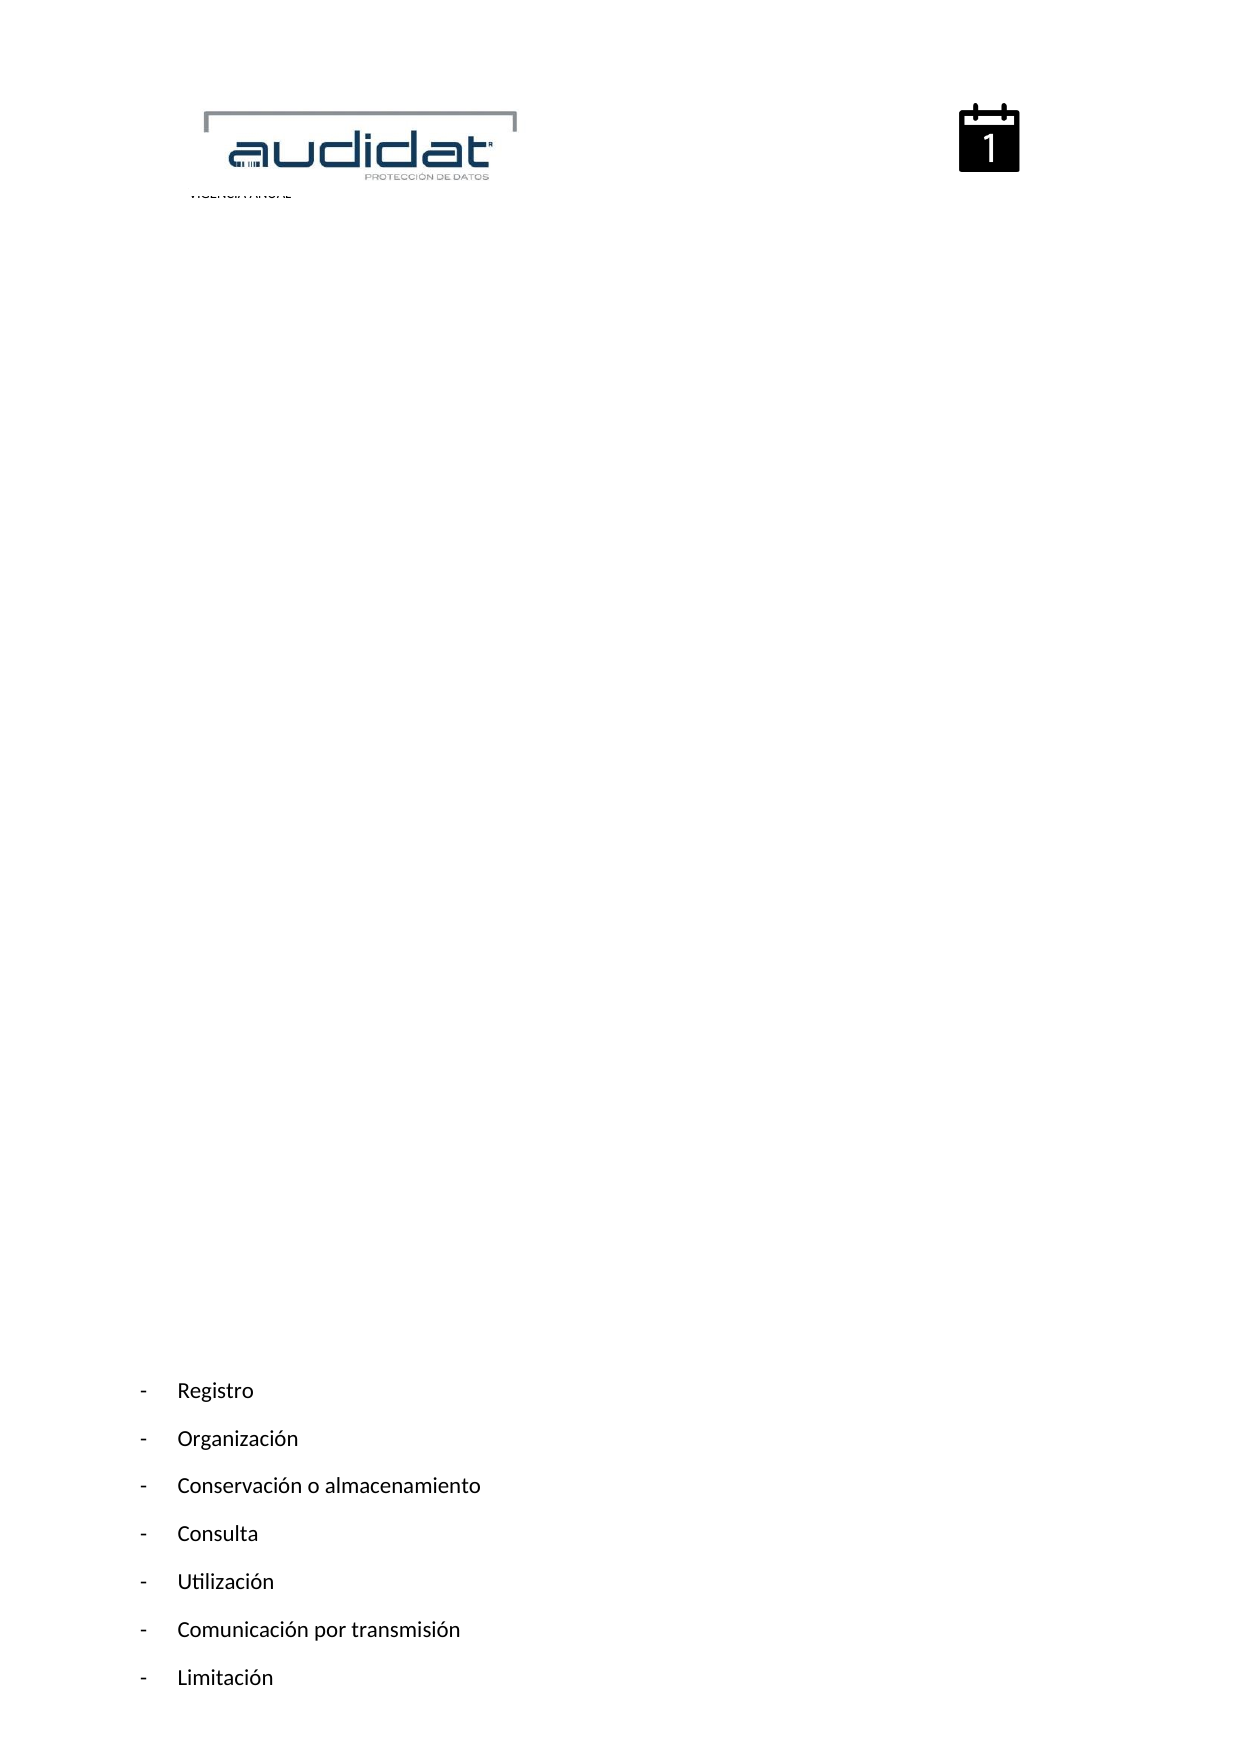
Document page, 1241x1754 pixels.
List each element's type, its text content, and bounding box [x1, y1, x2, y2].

list Comunicación por transmisión [140, 1615, 1064, 1643]
list Organización [140, 1424, 1064, 1452]
list Consulta [140, 1519, 1064, 1547]
list Registro [140, 1376, 1064, 1404]
list Limitación [140, 1663, 1064, 1691]
list Conservación o almacenamiento [140, 1472, 1064, 1499]
list Utilización [140, 1567, 1064, 1595]
